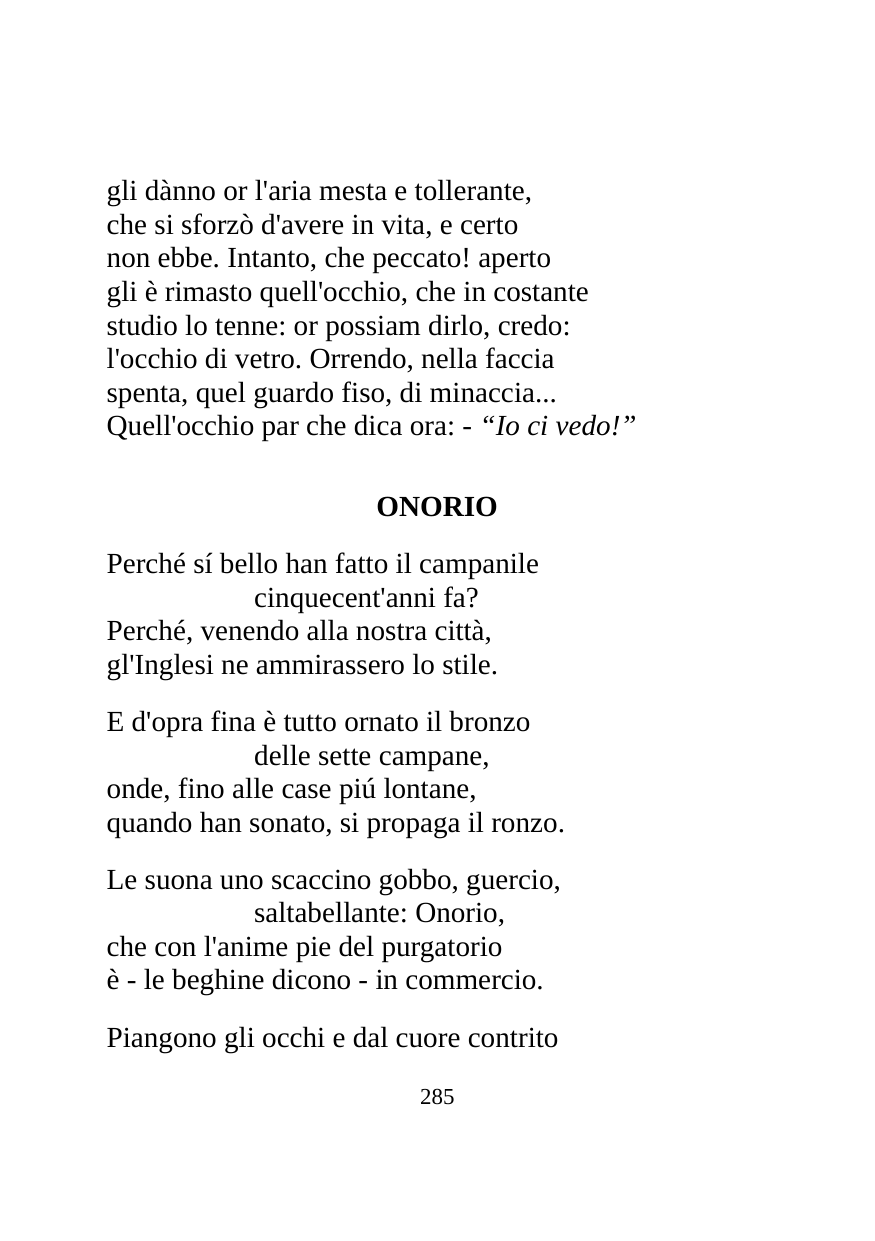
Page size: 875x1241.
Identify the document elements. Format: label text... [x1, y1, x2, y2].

text gl'Inglesi ne ammirassero lo stile. [106, 647, 768, 680]
text non ebbe. Intanto, che peccato! aperto [106, 241, 768, 274]
text che si sforzò d'avere in vita, e certo [106, 207, 768, 241]
text Perché, venendo alla nostra città, [106, 613, 768, 647]
text che con l'anime pie del purgatorio [106, 929, 768, 962]
text E d'opra fina è tutto ornato il bronzo [106, 704, 768, 738]
text Quell'occhio par che dica ora: - “Io ci vedo!” [106, 408, 768, 442]
text cinquecent'anni fa? [180, 580, 768, 613]
text Le suona uno scaccino gobbo, guercio, [106, 862, 768, 895]
text gli dànno or l'aria mesta e tollerante, [106, 173, 768, 207]
text studio lo tenne: or possiam dirlo, credo: [106, 308, 768, 341]
text l'occhio di vetro. Orrendo, nella faccia [106, 341, 768, 375]
text spenta, quel guardo fiso, di minaccia... [106, 375, 768, 408]
subtitle ONORIO [106, 489, 768, 523]
text delle sette campane, [180, 738, 768, 771]
text Perché sí bello han fatto il campanile [106, 546, 768, 580]
text è - le beghine dicono - in commercio. [106, 962, 768, 996]
text onde, fino alle case piú lontane, [106, 771, 768, 805]
text saltabellante: Onorio, [180, 895, 768, 929]
text quando han sonato, si propaga il ronzo. [106, 805, 768, 838]
text Piangono gli occhi e dal cuore contrito [106, 1020, 768, 1053]
text gli è rimasto quell'occhio, che in costante [106, 274, 768, 308]
